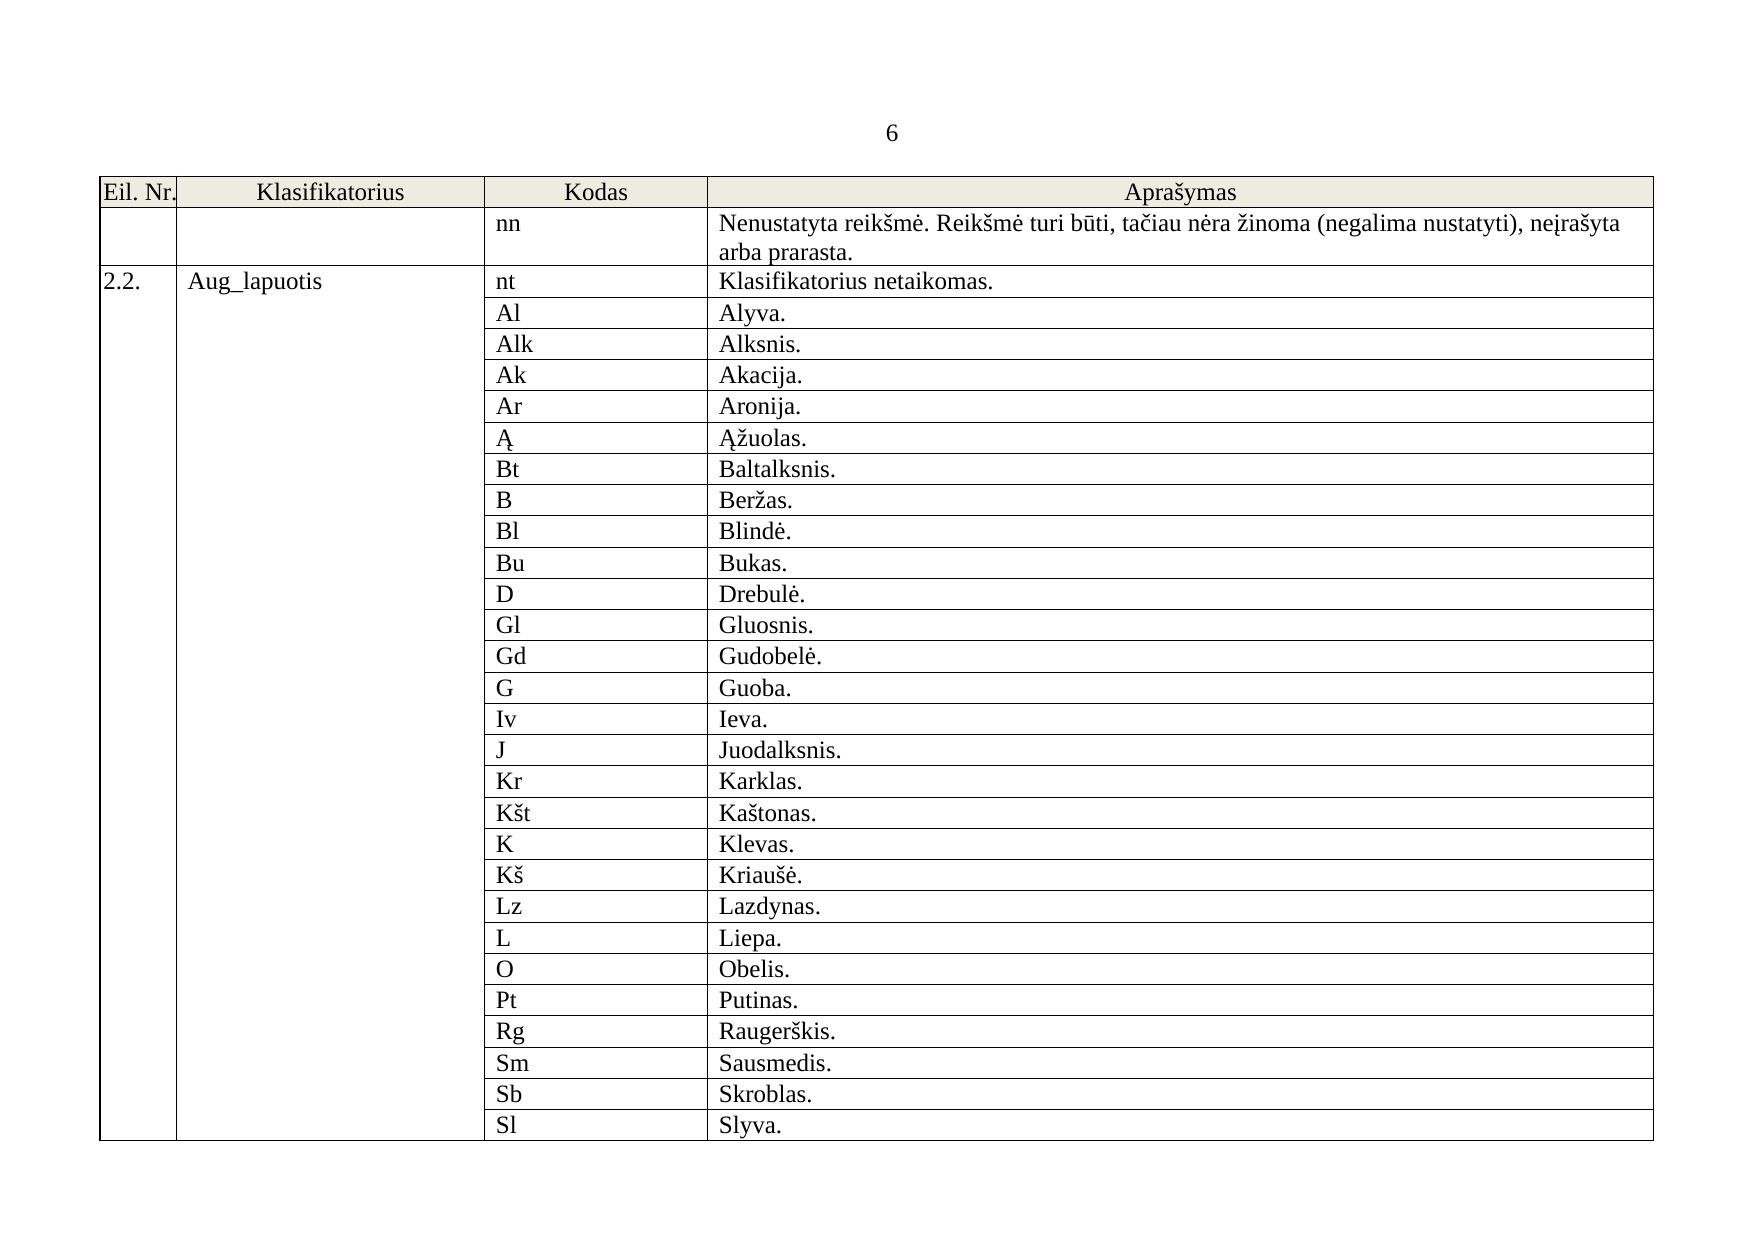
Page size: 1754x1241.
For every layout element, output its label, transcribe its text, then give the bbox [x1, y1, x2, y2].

table_header [1671, 176, 1694, 1141]
table_cell Al [485, 298, 707, 328]
table_cell Alk [485, 329, 707, 359]
table_cell Beržas. [708, 485, 1653, 515]
table_cell Slyva. [708, 1110, 1653, 1140]
table_cell Bt [485, 454, 707, 484]
table_header [1694, 176, 1717, 1141]
table_cell Kaštonas. [708, 798, 1653, 828]
table_cell Klevas. [708, 829, 1653, 859]
table_cell Gd [485, 641, 707, 672]
table_cell D [485, 579, 707, 609]
table_cell Iv [485, 704, 707, 734]
table_cell Aronija. [708, 391, 1653, 422]
table_cell G [485, 673, 707, 703]
table_cell Sm [485, 1048, 707, 1078]
table_cell Blindė. [708, 516, 1653, 547]
table_cell Rg [485, 1016, 707, 1047]
table_cell Drebulė. [708, 579, 1653, 609]
table_cell Klasifikatorius netaikomas. [708, 266, 1653, 297]
table_header Eil. Nr. [101, 177, 176, 207]
table_cell [101, 208, 176, 265]
table_cell Pt [485, 985, 707, 1015]
table_cell 2.2. [101, 266, 176, 1140]
table_cell Baltalksnis. [708, 454, 1653, 484]
table_header [89, 176, 99, 1141]
table_cell Akacija. [708, 360, 1653, 390]
table_cell K [485, 829, 707, 859]
table_cell Lazdynas. [708, 891, 1653, 922]
table_cell nt [485, 266, 707, 297]
table_cell Kriaušė. [708, 860, 1653, 890]
table_cell Sausmedis. [708, 1048, 1653, 1078]
table_cell Sl [485, 1110, 707, 1140]
table_cell Juodalksnis. [708, 735, 1653, 765]
table_cell Bl [485, 516, 707, 547]
table_cell Bukas. [708, 548, 1653, 578]
table_cell Ieva. [708, 704, 1653, 734]
table_cell Kš [485, 860, 707, 890]
table_cell Putinas. [708, 985, 1653, 1015]
table_cell Kr [485, 766, 707, 797]
table_header Klasifikatorius [177, 177, 484, 207]
table_cell Ak [485, 360, 707, 390]
table_cell Gluosnis. [708, 610, 1653, 640]
table_header [1654, 176, 1671, 1141]
table_cell Kšt [485, 798, 707, 828]
table_cell Ar [485, 391, 707, 422]
table_cell Ą [485, 423, 707, 453]
table_cell Nenustatyta reikšmė. Reikšmė turi būti, tačiau nėra žinoma (negalima nustatyti), neįrašyta arba prarasta. [708, 208, 1653, 265]
table_cell [177, 208, 484, 265]
table_cell J [485, 735, 707, 765]
table_cell nn [485, 208, 707, 265]
table_cell Obelis. [708, 954, 1653, 984]
table_cell Sb [485, 1079, 707, 1109]
table_cell Gudobelė. [708, 641, 1653, 672]
table_cell Karklas. [708, 766, 1653, 797]
table_cell Skroblas. [708, 1079, 1653, 1109]
table_cell Raugerškis. [708, 1016, 1653, 1047]
table_cell O [485, 954, 707, 984]
table_cell Liepa. [708, 923, 1653, 953]
table_cell Guoba. [708, 673, 1653, 703]
table_cell Lz [485, 891, 707, 922]
table_cell Alksnis. [708, 329, 1653, 359]
table_cell L [485, 923, 707, 953]
table_cell B [485, 485, 707, 515]
table_cell Gl [485, 610, 707, 640]
table_cell Ąžuolas. [708, 423, 1653, 453]
table_cell Alyva. [708, 298, 1653, 328]
table_header Aprašymas [708, 177, 1653, 207]
table_header Kodas [485, 177, 707, 207]
table_cell Aug_lapuotis [177, 266, 484, 1140]
table_cell Bu [485, 548, 707, 578]
